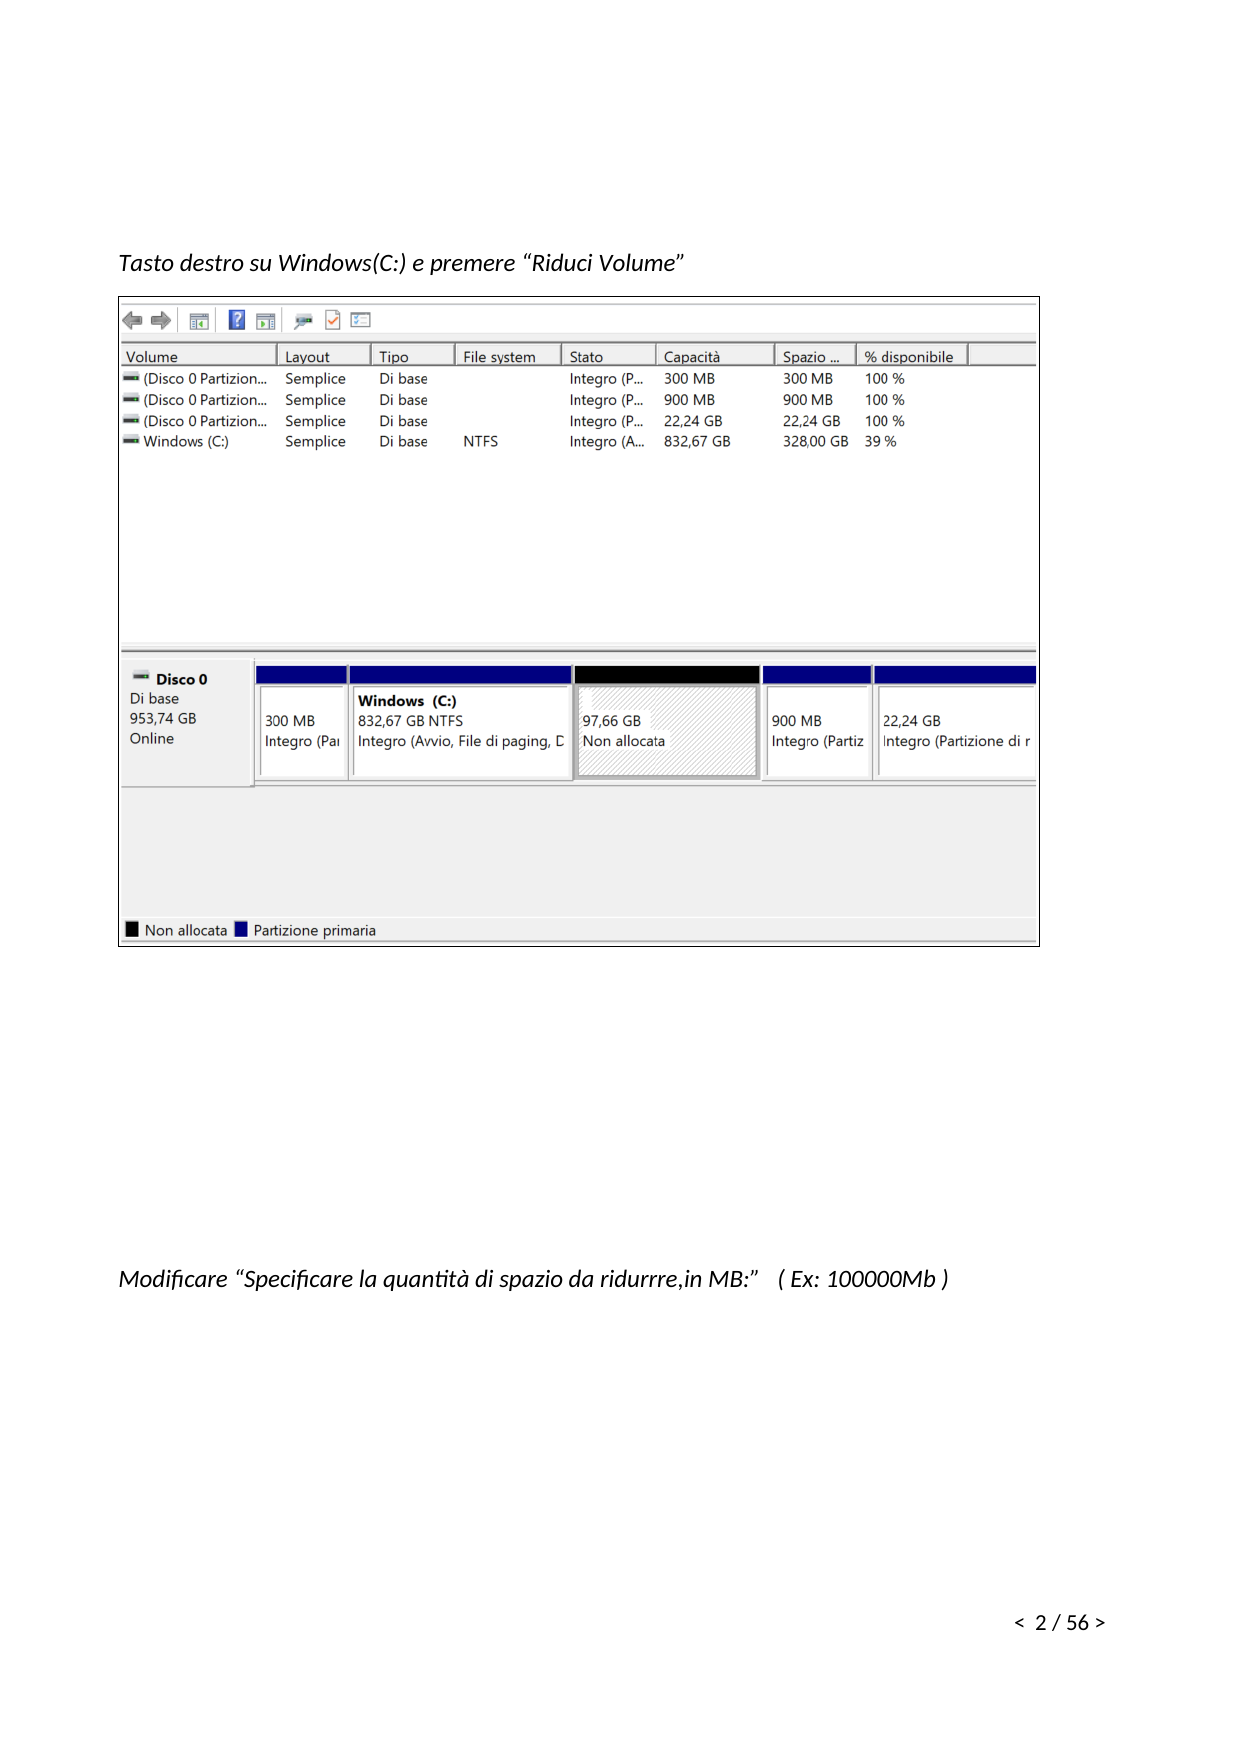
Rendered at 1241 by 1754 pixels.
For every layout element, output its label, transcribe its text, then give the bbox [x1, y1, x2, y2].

text Modificare “Specificare la quantità di spazio da ridurrre,in MB:” ( Ex: 100000Mb ) [118, 1263, 1122, 1294]
picture [121, 299, 1037, 944]
text Tasto destro su Windows(C:) e premere “Riduci Volume” [118, 247, 1122, 277]
